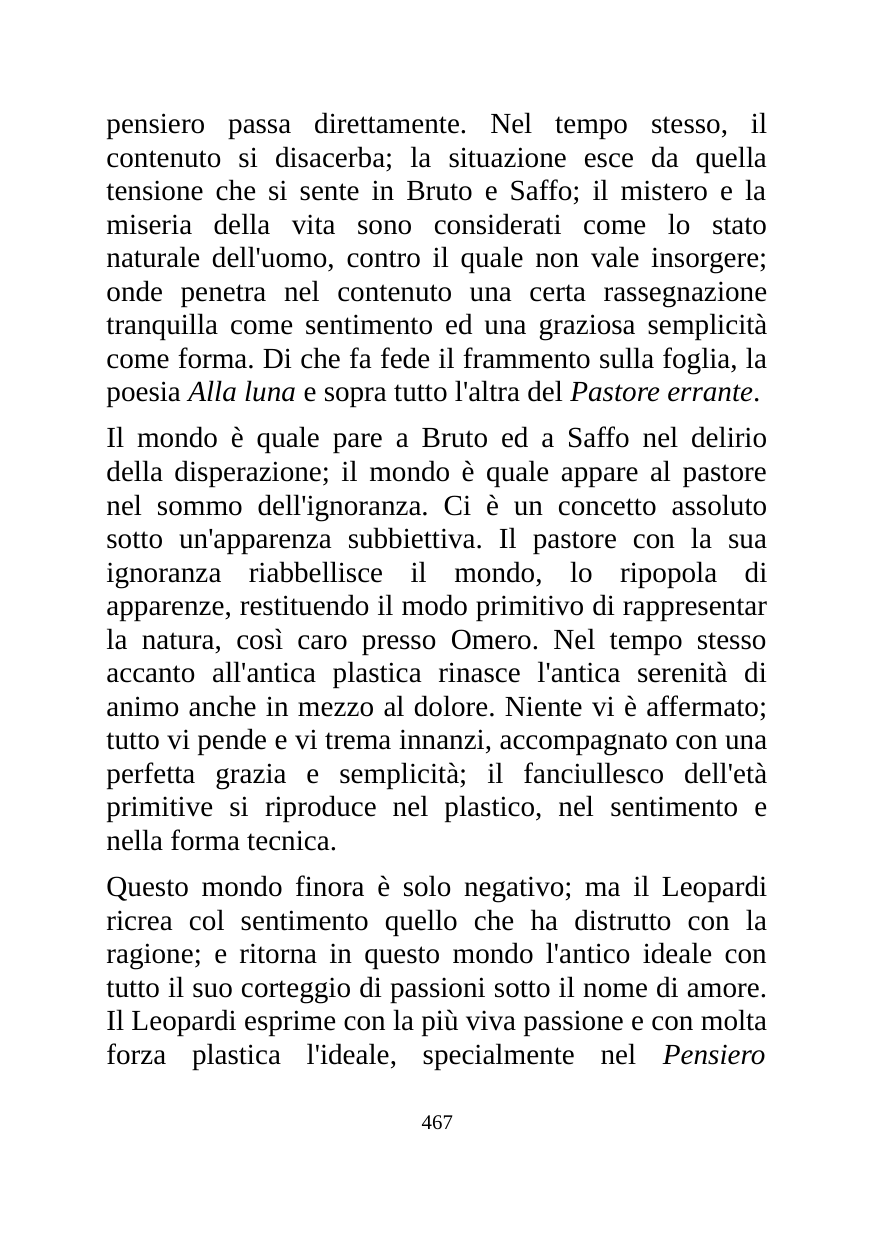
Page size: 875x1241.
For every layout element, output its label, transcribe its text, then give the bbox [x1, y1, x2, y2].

text Il mondo è quale pare a Bruto ed a Saffo nel delirio della disperazione; il mondo è quale appare al pastore nel sommo dell'ignoranza. Ci è un concetto assoluto sotto un'apparenza subbiettiva. Il pastore con la sua ignoranza riabbellisce il mondo, lo ripopola di apparenze, restituendo il modo primitivo di rappresentar la natura, così caro presso Omero. Nel tempo stesso accanto all'antica plastica rinasce l'antica serenità di animo anche in mezzo al dolore. Niente vi è affermato; tutto vi pende e vi trema innanzi, accompagnato con una perfetta grazia e semplicità; il fanciullesco dell'età primitive si riproduce nel plastico, nel sentimento e nella forma tecnica. [106, 421, 768, 857]
text pensiero passa direttamente. Nel tempo stesso, il contenuto si disacerba; la situazione esce da quella tensione che si sente in Bruto e Saffo; il mistero e la miseria della vita sono considerati come lo stato naturale dell'uomo, contro il quale non vale insorgere; onde penetra nel contenuto una certa rassegnazione tranquilla come sentimento ed una graziosa semplicità come forma. Di che fa fede il frammento sulla foglia, la poesia Alla luna e sopra tutto l'altra del Pastore errante. [106, 106, 768, 408]
text Questo mondo finora è solo negativo; ma il Leopardi ricrea col sentimento quello che ha distrutto con la ragione; e ritorna in questo mondo l'antico ideale con tutto il suo corteggio di passioni sotto il nome di amore. Il Leopardi esprime con la più viva passione e con molta forza plastica l'ideale, specialmente nel Pensiero [106, 869, 768, 1070]
